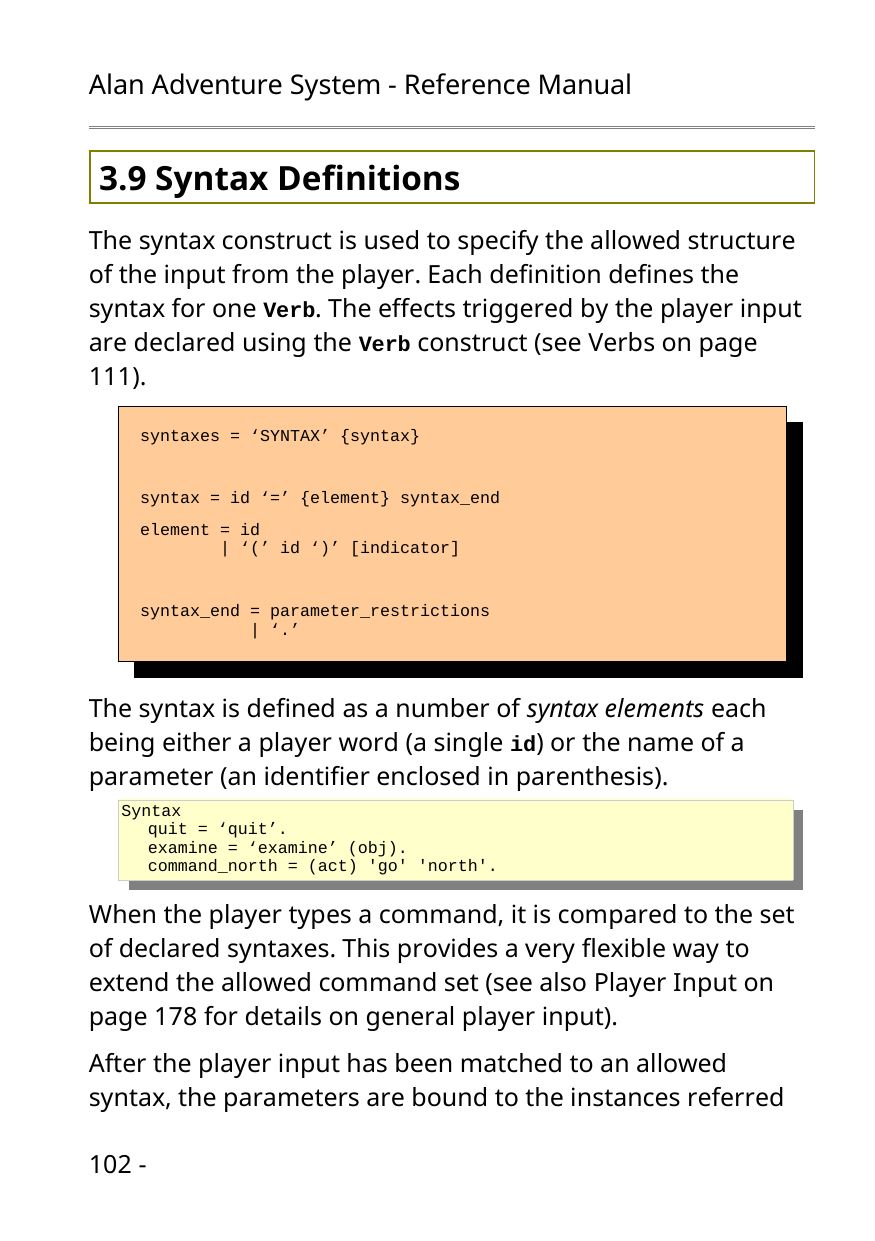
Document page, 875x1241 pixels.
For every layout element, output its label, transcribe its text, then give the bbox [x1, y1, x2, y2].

text syntax_end = parameter_restrictions | ‘.’ [119, 581, 786, 661]
text syntaxes = ‘SYNTAX’ {syntax} [119, 407, 786, 437]
text element = id | ‘(’ id ‘)’ [indicator] [119, 500, 786, 550]
text syntax = id ‘=’ {element} syntax_end [119, 468, 786, 500]
subtitle Syntax Definitions [91, 152, 814, 202]
text The syntax construct is used to specify the allowed structure of the input from the player. Each definition defines the syntax for one Verb. The effects trig­gered by the player input are declared using the Verb construct (see Verbs on page 87). [88, 223, 815, 393]
text Syntax quit = ‘quit’. examine = ‘examine’ (obj). [119, 801, 793, 855]
text After the player input has been matched to an allowed syntax, the parameters are bound to the instances referred [88, 1046, 815, 1113]
text The syntax is defined as a number of syntax elements each being either a play­er word (a single id) or the name of a parameter (an identifier enclosed in parenthesis). [88, 691, 815, 793]
text command_north = (act) 'go' 'north'. [119, 855, 793, 880]
text When the player types a command, it is compared to the set of declared syntaxes. This provides a very flexible way to extend the allowed command set (see also Player Input on page 142 for details on general player input). [88, 897, 815, 1033]
